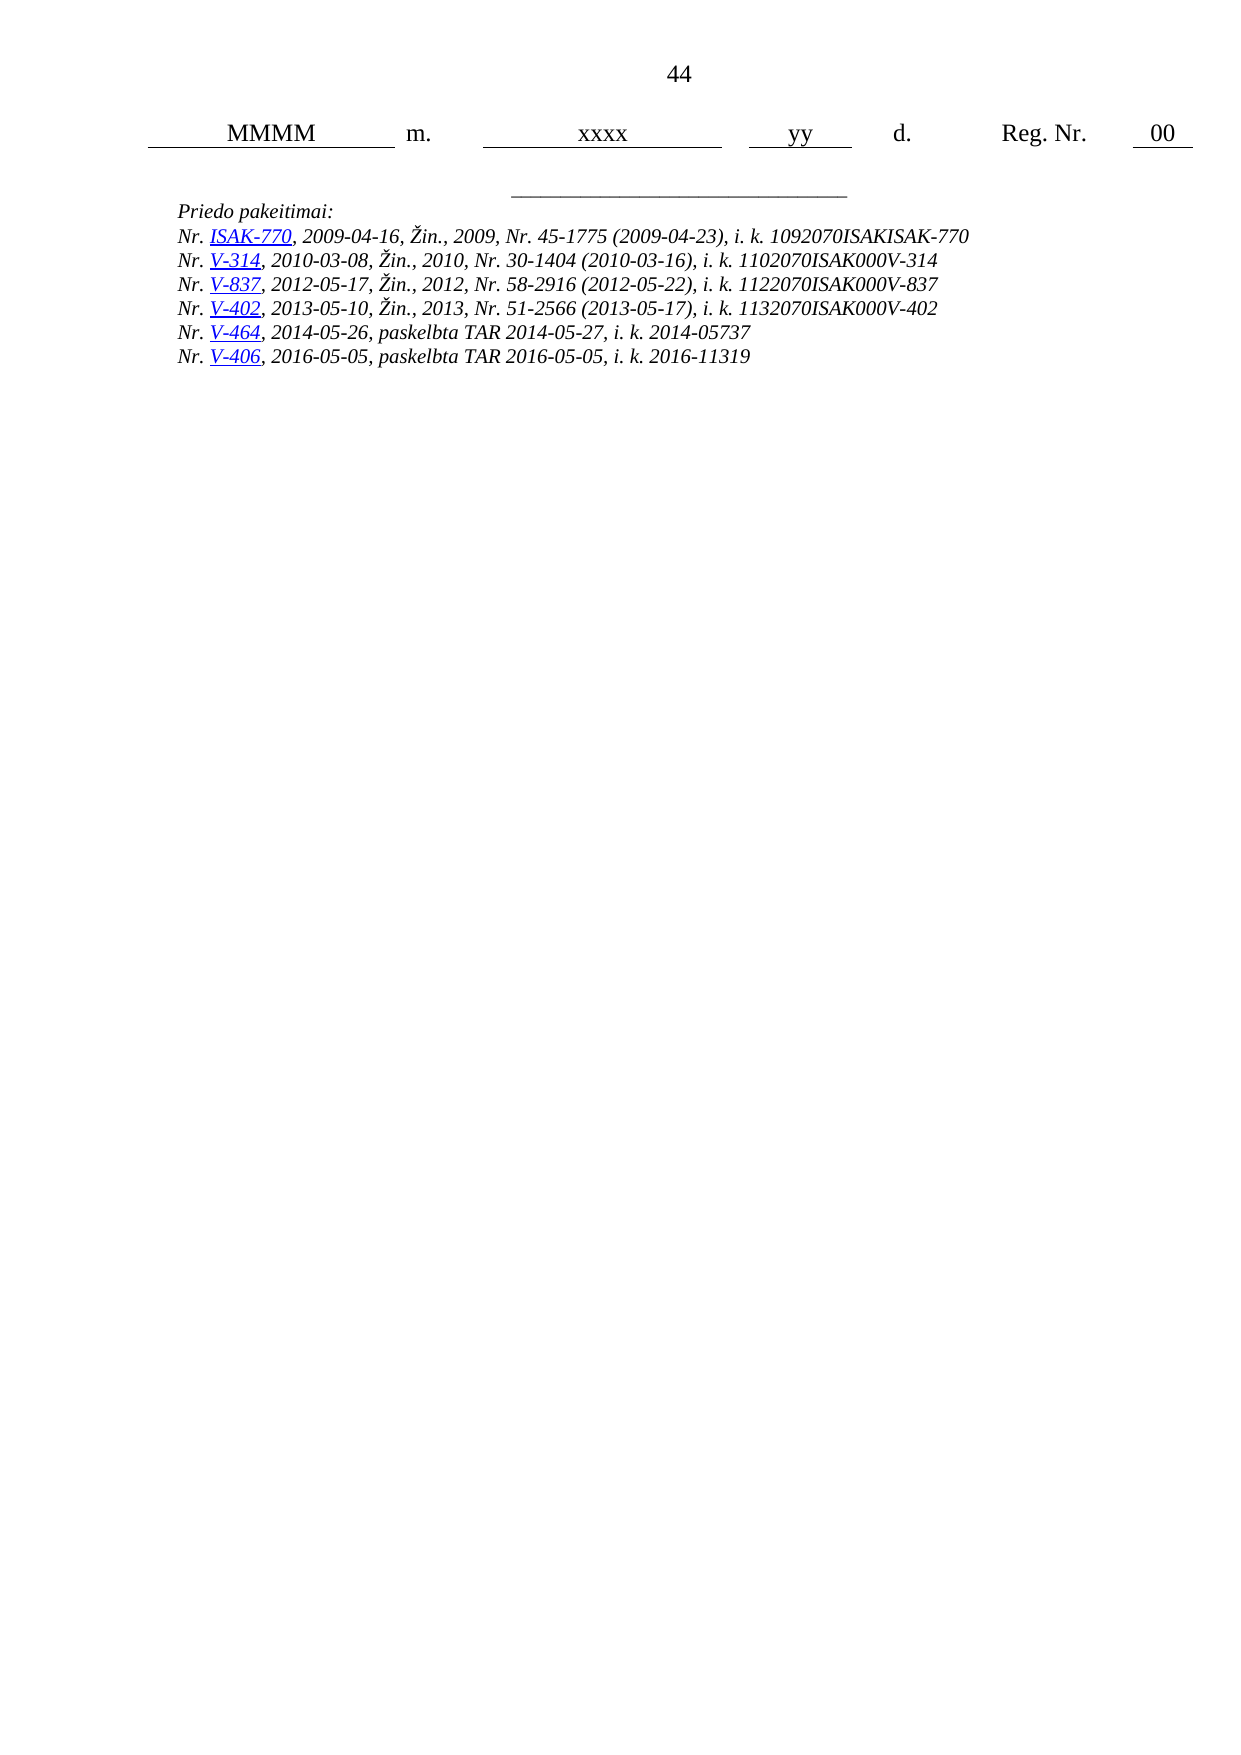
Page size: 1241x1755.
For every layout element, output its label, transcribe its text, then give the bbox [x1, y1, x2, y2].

text Nr. V-464, 2014-05-26, paskelbta TAR 2014-05-27, i. k. 2014-05737 [177, 320, 1181, 344]
text Nr. ISAK-770, 2009-04-16, Žin., 2009, Nr. 45-1775 (2009-04-23), i. k. 1092070ISAKISAK-770 [177, 223, 1181, 248]
table_header yy [749, 118, 852, 147]
table_header m. [395, 118, 453, 147]
table_header [722, 118, 749, 147]
table_header Reg. Nr. [956, 118, 1133, 147]
text Nr. V-406, 2016-05-05, paskelbta TAR 2016-05-05, i. k. 2016-11319 [177, 344, 1181, 368]
text Nr. V-402, 2013-05-10, Žin., 2013, Nr. 51-2566 (2013-05-17), i. k. 1132070ISAK000V-402 [177, 296, 1181, 320]
text Priedo pakeitimai: [177, 199, 1181, 223]
table_header xxxx [483, 118, 722, 147]
table_header [930, 118, 956, 147]
table_header [454, 118, 483, 147]
table_header d. [882, 118, 930, 147]
text Nr. V-314, 2010-03-08, Žin., 2010, Nr. 30-1404 (2010-03-16), i. k. 1102070ISAK000V-314 [177, 248, 1181, 272]
text Nr. V-837, 2012-05-17, Žin., 2012, Nr. 58-2916 (2012-05-22), i. k. 1122070ISAK000V-837 [177, 272, 1181, 296]
table_header 00 [1133, 118, 1192, 147]
text __________________________________ [177, 177, 1181, 199]
table_header [852, 118, 882, 147]
table_header MMMM [148, 118, 394, 147]
